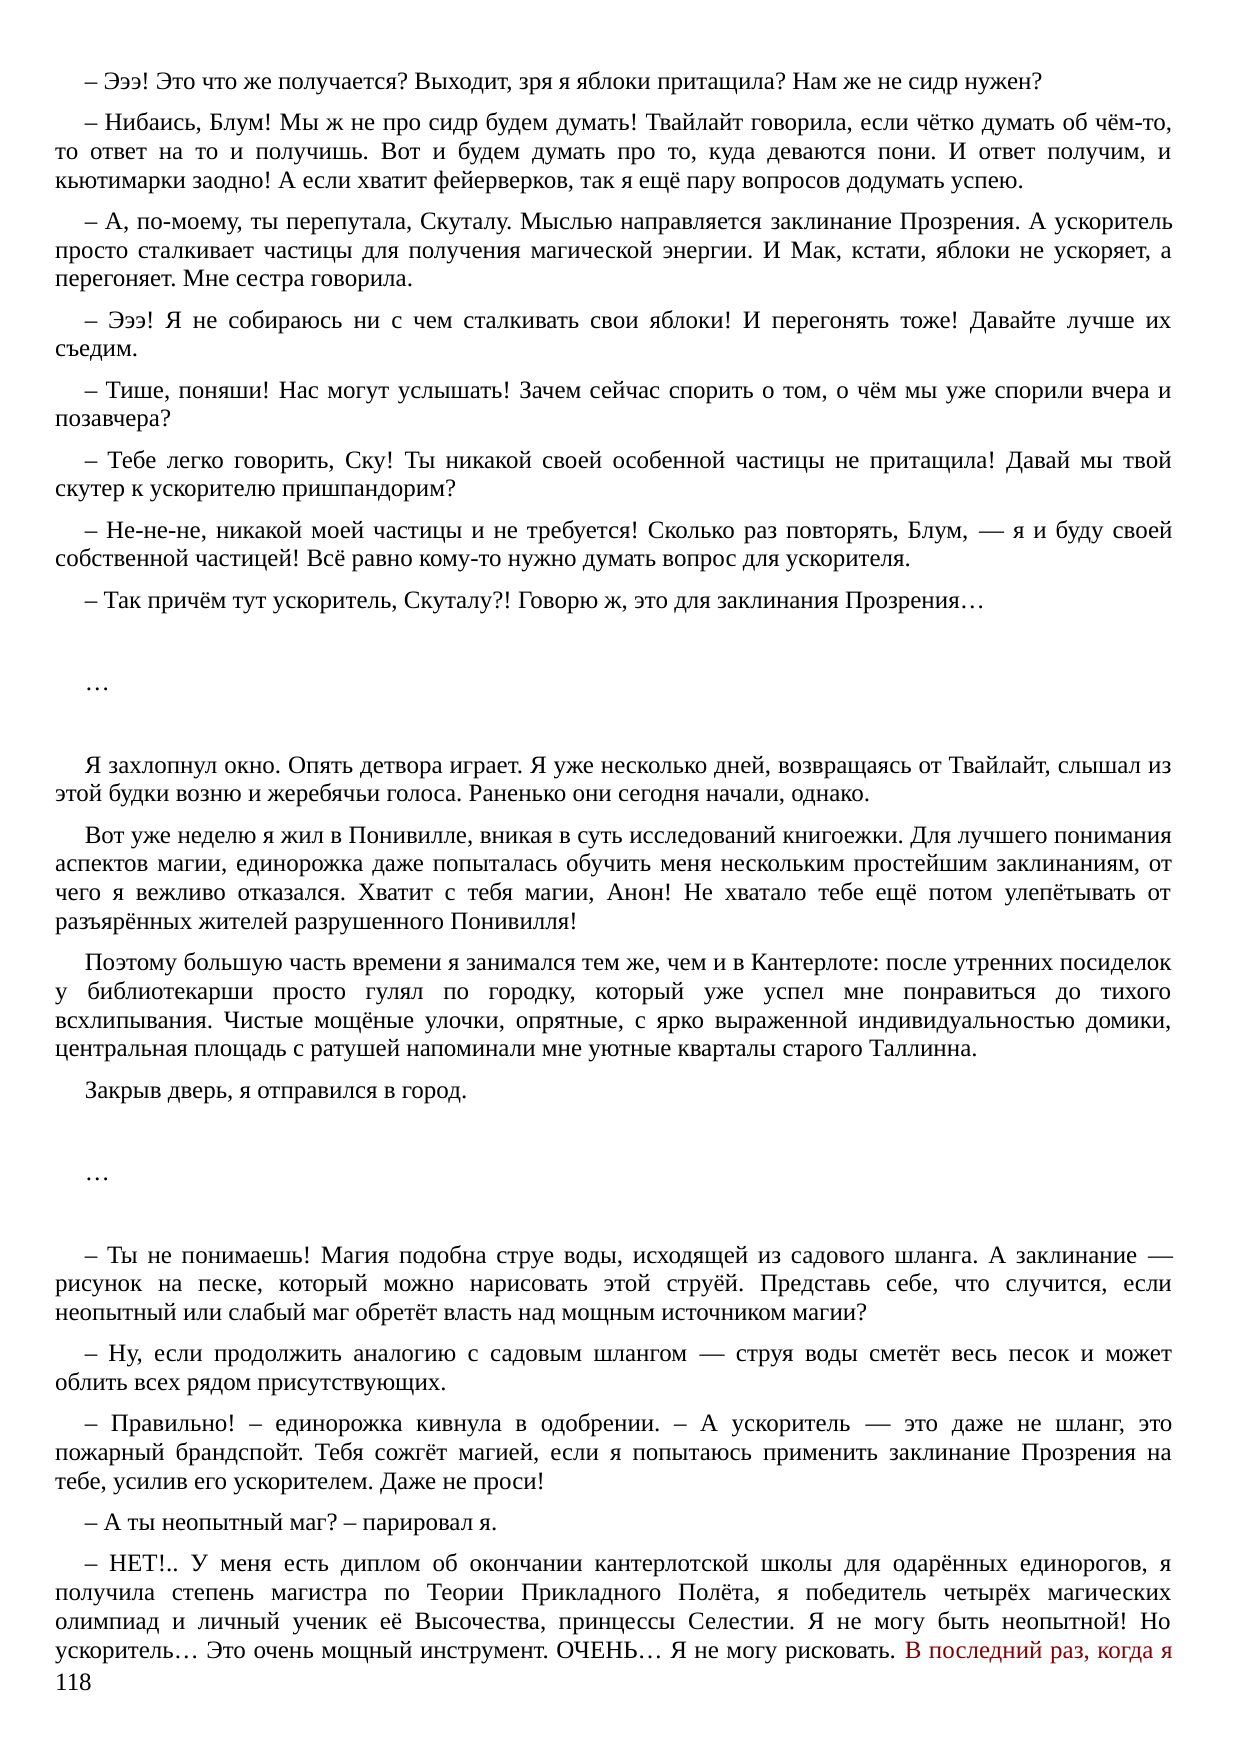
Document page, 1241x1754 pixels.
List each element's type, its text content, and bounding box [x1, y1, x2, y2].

text – Не-не-не, никакой моей частицы и не требуется! Сколько раз повторять, Блум, — я и буду своей собственной частицей! Всё равно кому-то нужно думать вопрос для ускорителя. [55, 515, 1173, 572]
text Поэтому большую часть времени я занимался тем же, чем и в Кантерлоте: после утренних посиделок у библиотекарши просто гулял по городку, который уже успел мне понравиться до тихого всхлипывания. Чистые мощёные улочки, опрятные, с ярко выраженной индивидуальностью домики, центральная площадь с ратушей напоминали мне уютные кварталы старого Таллинна. [55, 947, 1173, 1062]
text Вот уже неделю я жил в Понивилле, вникая в суть исследований книгоежки. Для лучшего понимания аспектов магии, единорожка даже попыталась обучить меня нескольким простейшим заклинаниям, от чего я вежливо отказался. Хватит с тебя магии, Анон! Не хватало тебе ещё потом улепётывать от разъярённых жителей разрушенного Понивилля! [55, 820, 1173, 935]
text – Тише, поняши! Нас могут услышать! Зачем сейчас спорить о том, о чём мы уже спорили вчера и позавчера? [55, 375, 1173, 432]
text – Тебе легко говорить, Ску! Ты никакой своей особенной частицы не притащила! Давай мы твой скутер к ускорителю пришпандорим? [55, 445, 1173, 502]
text – Нибаись, Блум! Мы ж не про сидр будем думать! Твайлайт говорила, если чётко думать об чём-то, то ответ на то и получишь. Вот и будем думать про то, куда деваются пони. И ответ получим, и кьютимарки заодно! А если хватит фейерверков, так я ещё пару вопросов додумать успею. [55, 107, 1173, 193]
text Закрыв дверь, я отправился в город. [55, 1075, 1173, 1103]
text – НЕТ!.. У меня есть диплом об окончании кантерлотской школы для одарённых единорогов, я получила степень магистра по Теории Прикладного Полёта, я победитель четырёх магических олимпиад и личный ученик её Высочества, принцессы Селестии. Я не могу быть неопытной! Но ускоритель… Это очень мощный инструмент. ОЧЕНЬ… Я не могу рисковать. В последний раз, когда я [55, 1548, 1173, 1663]
text – Правильно! – единорожка кивнула в одобрении. – А ускоритель — это даже не шланг, это пожарный брандспойт. Тебя сожгёт магией, если я попытаюсь применить заклинание Прозрения на тебе, усилив его ускорителем. Даже не проси! [55, 1408, 1173, 1495]
text – Так причём тут ускоритель, Скуталу?! Говорю ж, это для заклинания Прозрения… [55, 585, 1173, 613]
text – Ты не понимаешь! Магия подобна струе воды, исходящей из садового шланга. А заклинание — рисунок на песке, который можно нарисовать этой струёй. Представь себе, что случится, если неопытный или слабый маг обретёт власть над мощным источником магии? [55, 1240, 1173, 1326]
text – Эээ! Я не собираюсь ни с чем сталкивать свои яблоки! И перегонять тоже! Давайте лучше их съедим. [55, 305, 1173, 362]
text – А ты неопытный маг? – парировал я. [55, 1507, 1173, 1536]
text Я захлопнул окно. Опять детвора играет. Я уже несколько дней, возвращаясь от Твайлайт, слышал из этой будки возню и жеребячьи голоса. Раненько они сегодня начали, однако. [55, 750, 1173, 807]
text – Эээ! Это что же получается? Выходит, зря я яблоки притащила? Нам же не сидр нужен? [55, 66, 1173, 95]
text … [55, 667, 1173, 696]
text … [55, 1157, 1173, 1186]
text – Ну, если продолжить аналогию с садовым шлангом — струя воды сметёт весь песок и может облить всех рядом присутствующих. [55, 1338, 1173, 1396]
text – А, по-моему, ты перепутала, Скуталу. Мыслью направляется заклинание Прозрения. А ускоритель просто сталкивает частицы для получения магической энергии. И Мак, кстати, яблоки не ускоряет, а перегоняет. Мне сестра говорила. [55, 206, 1173, 292]
